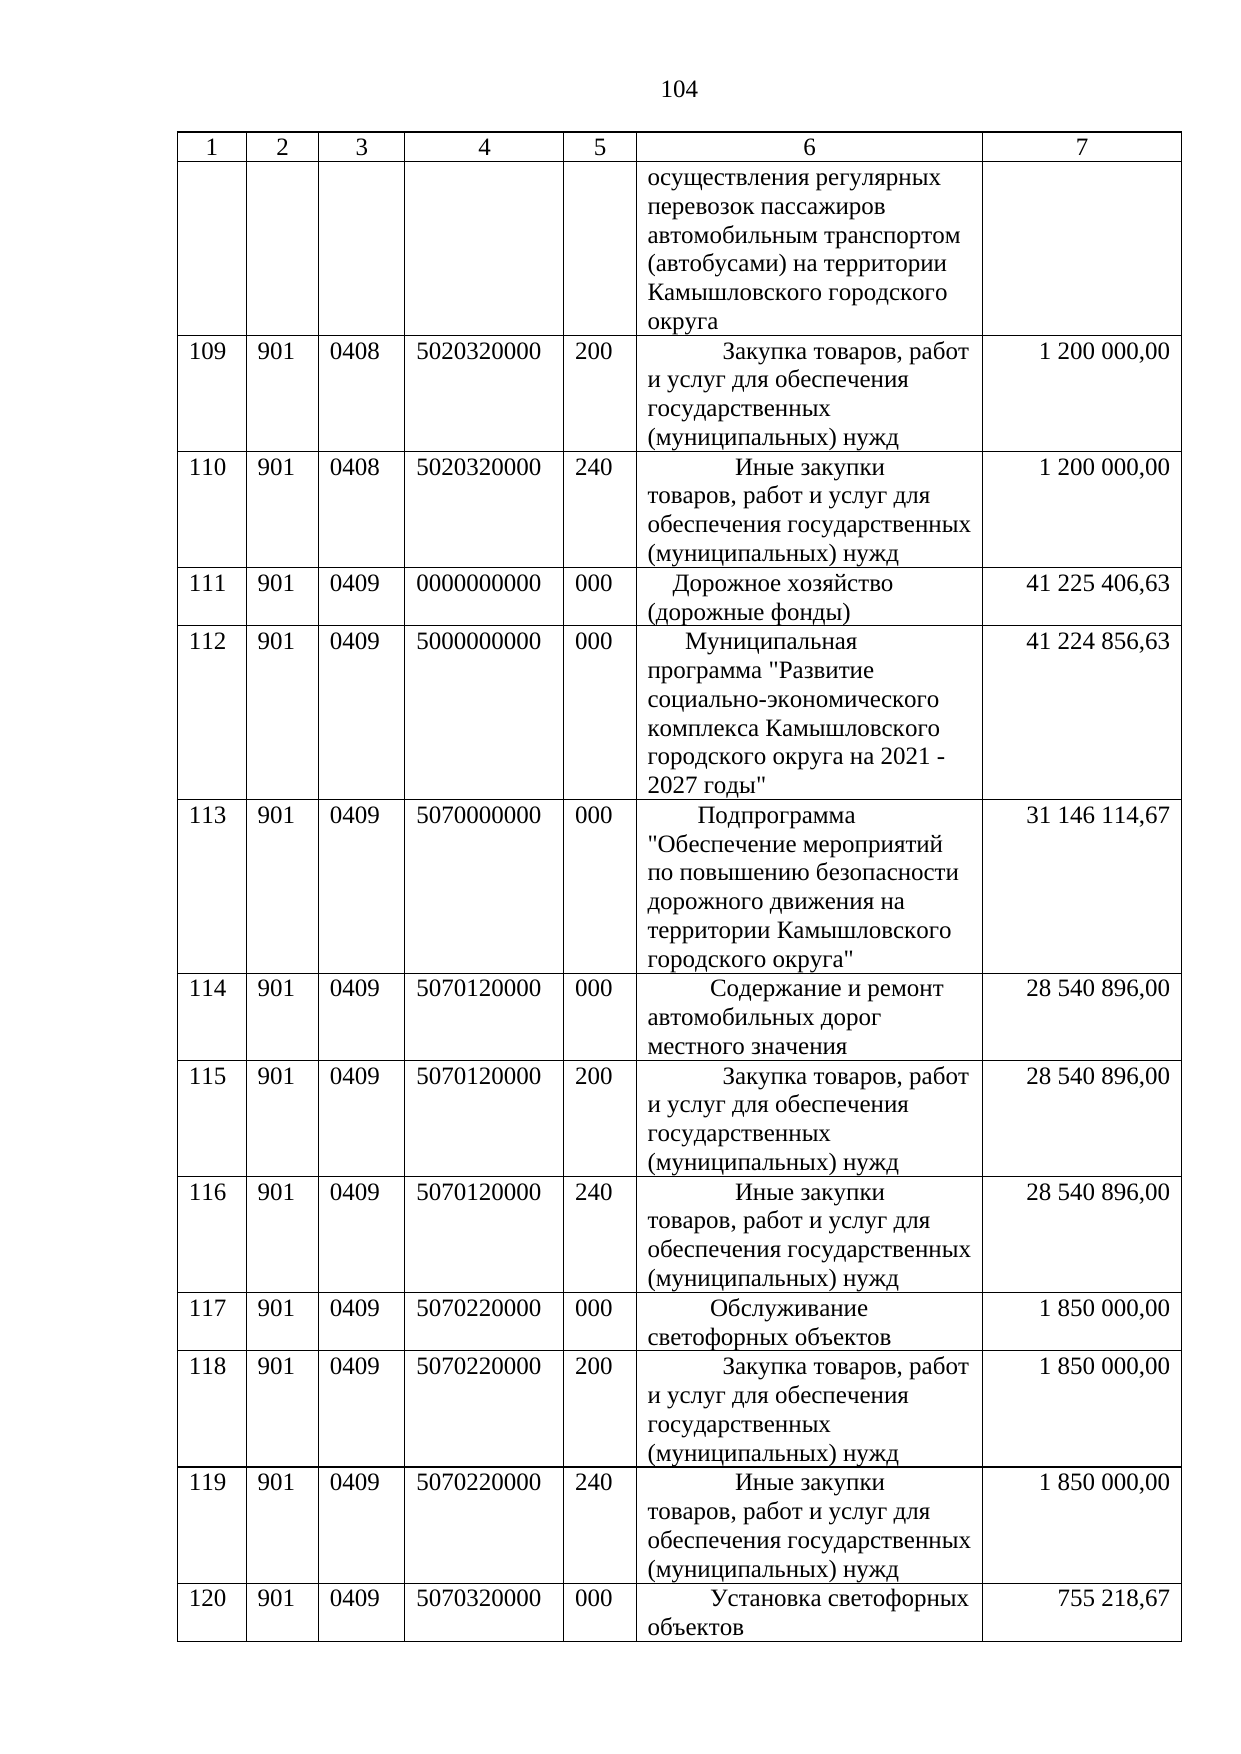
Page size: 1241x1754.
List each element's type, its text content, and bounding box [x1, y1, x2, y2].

table_cell 0409 [319, 1584, 404, 1641]
table_cell 5070320000 [405, 1584, 563, 1641]
table_cell 0409 [319, 568, 404, 625]
table_cell 116 [178, 1177, 246, 1292]
table_cell 109 [178, 336, 246, 451]
table_header 3 [319, 133, 404, 161]
table_cell [983, 162, 1181, 335]
table_cell Дорожное хозяйство (дорожные фонды) [637, 568, 982, 625]
table_cell 000 [564, 1293, 636, 1350]
table_cell [405, 162, 563, 335]
table_cell 901 [247, 336, 318, 451]
table_cell 0409 [319, 1177, 404, 1292]
table_cell Обслуживание светофорных объектов [637, 1293, 982, 1350]
table_cell 755 218,67 [983, 1584, 1181, 1641]
table_cell 5070220000 [405, 1351, 563, 1466]
table_cell Установка светофорных объектов [637, 1584, 982, 1641]
table_cell 200 [564, 1351, 636, 1466]
table_cell 5070120000 [405, 1061, 563, 1176]
table_cell 0409 [319, 626, 404, 799]
table_cell 0409 [319, 800, 404, 972]
table_cell Муниципальная программа "Развитие социально-экономического комплекса Камышловского городского округа на 2021 - 2027 годы" [637, 626, 982, 799]
table_cell осуществления регулярных перевозок пассажиров автомобильным транспортом (автобусами) на территории Камышловского городского округа [637, 162, 982, 335]
table_cell Содержание и ремонт автомобильных дорог местного значения [637, 974, 982, 1060]
table_cell 000 [564, 1584, 636, 1641]
table_cell 111 [178, 568, 246, 625]
table_cell 41 225 406,63 [983, 568, 1181, 625]
table_cell 901 [247, 974, 318, 1060]
table_cell Иные закупки товаров, работ и услуг для обеспечения государственных (муниципальных) нужд [637, 1468, 982, 1582]
table_cell 901 [247, 1351, 318, 1466]
table_cell 0409 [319, 1293, 404, 1350]
table_cell Закупка товаров, работ и услуг для обеспечения государственных (муниципальных) нужд [637, 1061, 982, 1176]
table_cell 0409 [319, 1468, 404, 1582]
table_cell 901 [247, 1177, 318, 1292]
table_cell 901 [247, 1061, 318, 1176]
table_cell 1 850 000,00 [983, 1468, 1181, 1582]
table_cell 1 850 000,00 [983, 1293, 1181, 1350]
table_cell 120 [178, 1584, 246, 1641]
table_cell 000 [564, 974, 636, 1060]
table_cell 901 [247, 1293, 318, 1350]
table_cell 901 [247, 1468, 318, 1582]
table_cell [564, 162, 636, 335]
table_header 5 [564, 133, 636, 161]
table_cell [247, 162, 318, 335]
table_cell 1 850 000,00 [983, 1351, 1181, 1466]
table_cell 240 [564, 1468, 636, 1582]
table_cell Иные закупки товаров, работ и услуг для обеспечения государственных (муниципальных) нужд [637, 452, 982, 567]
table_cell 901 [247, 800, 318, 972]
table_cell Закупка товаров, работ и услуг для обеспечения государственных (муниципальных) нужд [637, 1351, 982, 1466]
table_cell Подпрограмма "Обеспечение мероприятий по повышению безопасности дорожного движения на территории Камышловского городского округа" [637, 800, 982, 972]
table_cell 118 [178, 1351, 246, 1466]
table_cell [178, 162, 246, 335]
table_cell 1 200 000,00 [983, 336, 1181, 451]
table_cell 0408 [319, 336, 404, 451]
table_cell 200 [564, 336, 636, 451]
table_cell 901 [247, 568, 318, 625]
table_cell Иные закупки товаров, работ и услуг для обеспечения государственных (муниципальных) нужд [637, 1177, 982, 1292]
table_cell 240 [564, 452, 636, 567]
table_cell 28 540 896,00 [983, 1177, 1181, 1292]
table_cell 110 [178, 452, 246, 567]
table_cell 5020320000 [405, 452, 563, 567]
table_cell 28 540 896,00 [983, 1061, 1181, 1176]
table_cell [319, 162, 404, 335]
table_cell 0000000000 [405, 568, 563, 625]
table_cell 5070220000 [405, 1293, 563, 1350]
table_cell 000 [564, 568, 636, 625]
table_cell 0409 [319, 1351, 404, 1466]
table_header 6 [637, 133, 982, 161]
table_cell 28 540 896,00 [983, 974, 1181, 1060]
table_cell 901 [247, 452, 318, 567]
table_cell 901 [247, 626, 318, 799]
table_cell 113 [178, 800, 246, 972]
table_cell 5070220000 [405, 1468, 563, 1582]
table_cell 5000000000 [405, 626, 563, 799]
table_cell 112 [178, 626, 246, 799]
table_cell 119 [178, 1468, 246, 1582]
table_cell 31 146 114,67 [983, 800, 1181, 972]
table_cell 000 [564, 800, 636, 972]
table_cell 000 [564, 626, 636, 799]
table_cell 114 [178, 974, 246, 1060]
table_cell 901 [247, 1584, 318, 1641]
table_cell 5070120000 [405, 1177, 563, 1292]
table_cell 5070120000 [405, 974, 563, 1060]
table_header 2 [247, 133, 318, 161]
table_cell Закупка товаров, работ и услуг для обеспечения государственных (муниципальных) нужд [637, 336, 982, 451]
table_cell 200 [564, 1061, 636, 1176]
table_header 4 [405, 133, 563, 161]
table_cell 5070000000 [405, 800, 563, 972]
table_cell 1 200 000,00 [983, 452, 1181, 567]
table_cell 0409 [319, 1061, 404, 1176]
table_header 1 [178, 133, 246, 161]
table_cell 240 [564, 1177, 636, 1292]
table_cell 41 224 856,63 [983, 626, 1181, 799]
table_cell 0409 [319, 974, 404, 1060]
table_cell 115 [178, 1061, 246, 1176]
table_cell 5020320000 [405, 336, 563, 451]
table_cell 0408 [319, 452, 404, 567]
table_header 7 [983, 133, 1181, 161]
table_cell 117 [178, 1293, 246, 1350]
